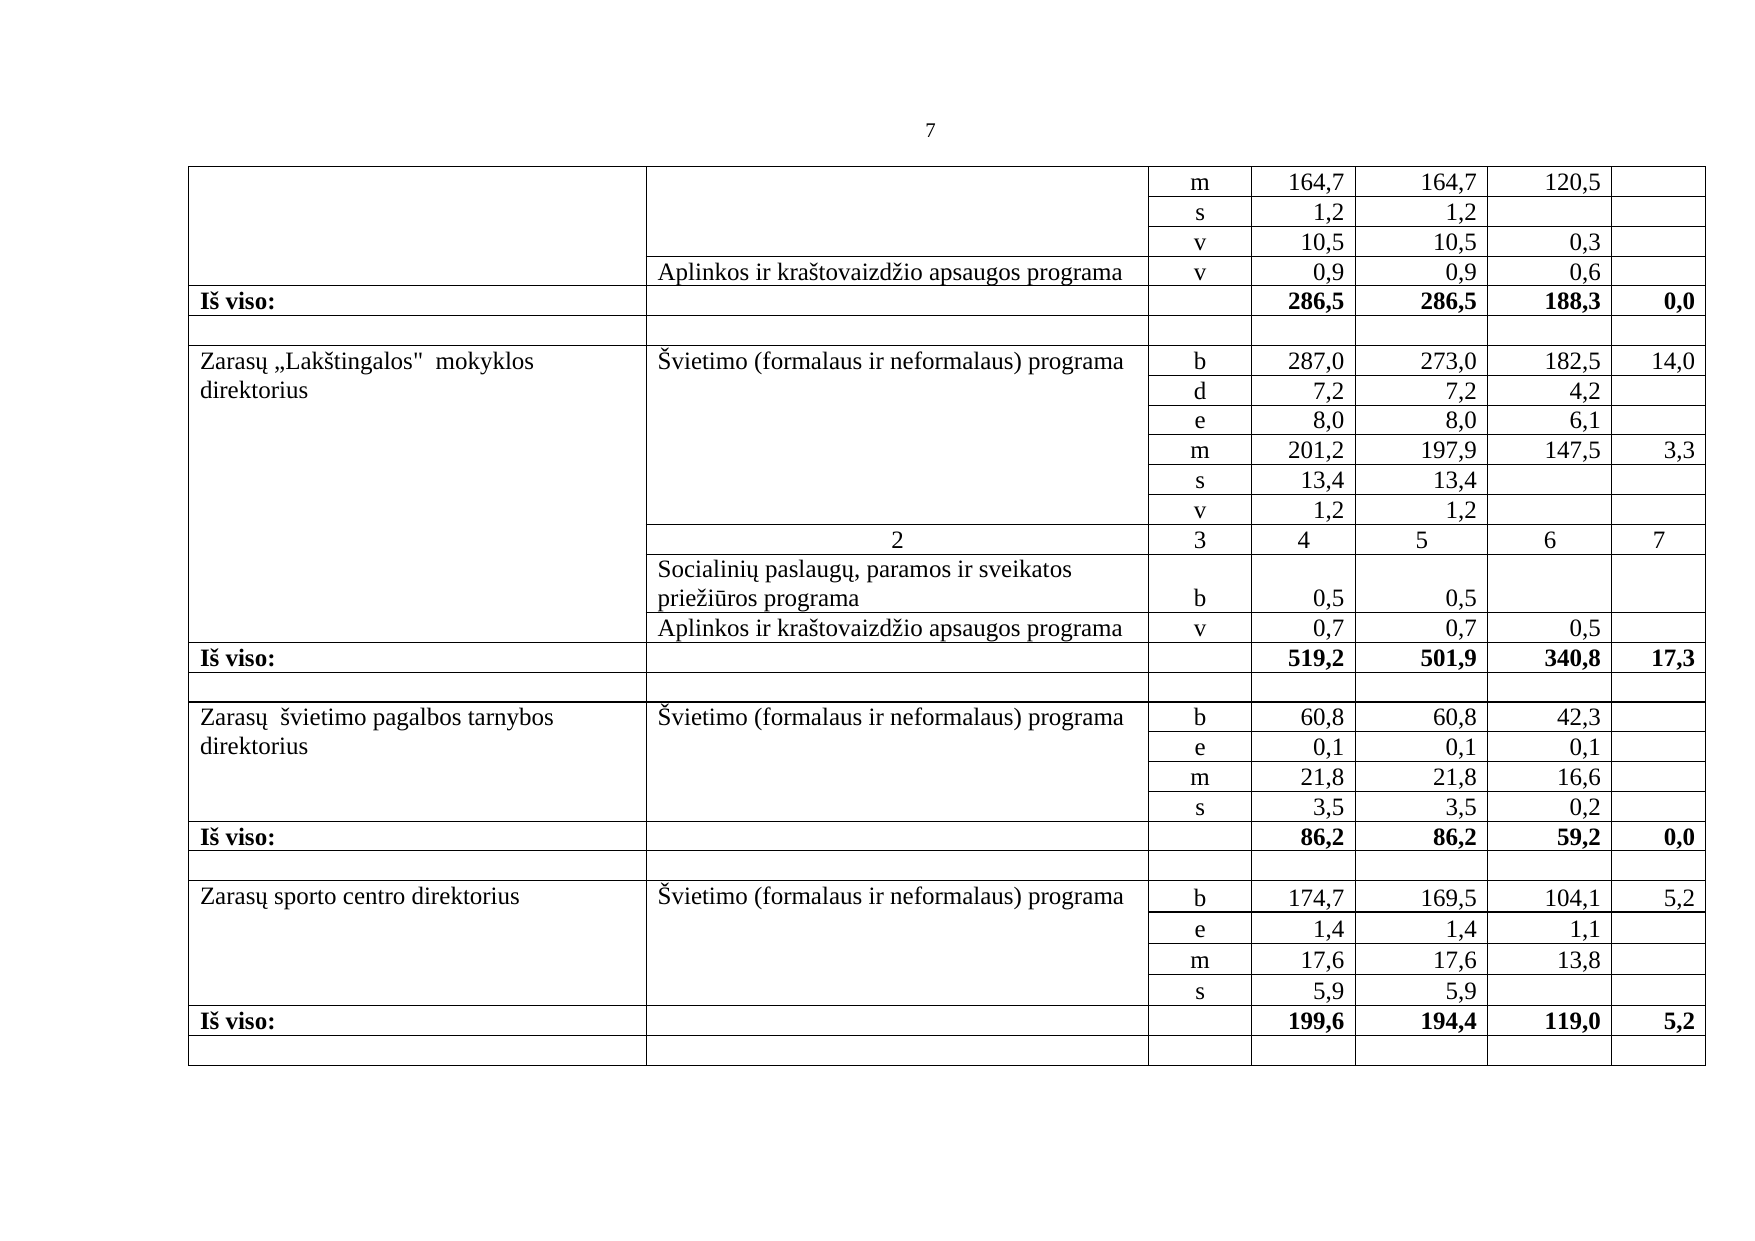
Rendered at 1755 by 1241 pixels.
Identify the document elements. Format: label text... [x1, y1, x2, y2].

table_cell [1356, 316, 1487, 345]
table_cell [1149, 822, 1251, 850]
table_cell [189, 673, 646, 701]
table_cell 164,7 [1252, 167, 1355, 196]
table_cell b [1149, 703, 1251, 731]
table_cell 60,8 [1356, 703, 1487, 731]
table_cell [647, 1036, 1148, 1065]
table_cell [1612, 732, 1705, 761]
table_cell [1488, 555, 1611, 612]
table_cell 1,4 [1356, 913, 1487, 943]
table_cell 501,9 [1356, 643, 1487, 672]
table_cell Zarasų sporto centro direktorius [189, 881, 646, 1005]
table_cell [1488, 673, 1611, 701]
table_cell Švietimo (formalaus ir neformalaus) programa [647, 703, 1148, 821]
table_cell [647, 822, 1148, 850]
table_cell 120,5 [1488, 167, 1611, 196]
table_cell [647, 286, 1148, 315]
table_cell Aplinkos ir kraštovaizdžio apsaugos programa [647, 613, 1148, 642]
table_cell 5,2 [1612, 1006, 1705, 1035]
table_cell [1612, 257, 1705, 285]
table_cell 17,3 [1612, 643, 1705, 672]
table_cell [647, 851, 1148, 880]
table_cell 174,7 [1252, 881, 1355, 911]
table_cell 0,1 [1252, 732, 1355, 761]
table_cell v [1149, 613, 1251, 642]
table_cell 3,3 [1612, 435, 1705, 464]
table_cell [189, 851, 646, 880]
table_cell [1488, 197, 1611, 226]
table_cell 273,0 [1356, 346, 1487, 375]
table_cell [647, 1006, 1148, 1035]
table_cell 182,5 [1488, 346, 1611, 375]
table_cell [1488, 975, 1611, 1005]
table_cell [189, 167, 646, 285]
table_cell [1356, 1036, 1487, 1065]
table_cell 197,9 [1356, 435, 1487, 464]
table_cell 0,9 [1252, 257, 1355, 285]
table_cell b [1149, 881, 1251, 911]
table_cell [1252, 1036, 1355, 1065]
table_cell 0,5 [1252, 555, 1355, 612]
table_cell s [1149, 197, 1251, 226]
table_cell m [1149, 944, 1251, 974]
table_cell [1612, 792, 1705, 821]
table_cell [647, 167, 1148, 256]
table_cell Zarasų „Lakštingalos" mokyklos direktorius [189, 346, 646, 642]
table_cell 13,4 [1356, 465, 1487, 494]
table_cell 194,4 [1356, 1006, 1487, 1035]
table_cell d [1149, 376, 1251, 404]
table_cell 0,7 [1252, 613, 1355, 642]
table_cell 519,2 [1252, 643, 1355, 672]
table_cell 119,0 [1488, 1006, 1611, 1035]
table_cell 21,8 [1252, 762, 1355, 791]
table_cell 17,6 [1252, 944, 1355, 974]
table_cell 6,1 [1488, 406, 1611, 434]
table_cell s [1149, 975, 1251, 1005]
table_cell 0,3 [1488, 227, 1611, 256]
table_cell 0,2 [1488, 792, 1611, 821]
table_cell 7,2 [1356, 376, 1487, 404]
table_cell 60,8 [1252, 703, 1355, 731]
table_cell 42,3 [1488, 703, 1611, 731]
table_cell [1612, 316, 1705, 345]
table_cell 164,7 [1356, 167, 1487, 196]
table_cell [1612, 673, 1705, 701]
table_cell 13,4 [1252, 465, 1355, 494]
table_cell 0,5 [1488, 613, 1611, 642]
table_cell 104,1 [1488, 881, 1611, 911]
table_cell [1149, 673, 1251, 701]
table_cell [1488, 316, 1611, 345]
table_cell Socialinių paslaugų, paramos ir sveikatos priežiūros programa [647, 555, 1148, 612]
table_cell 5,2 [1612, 881, 1705, 911]
table_cell b [1149, 346, 1251, 375]
table_cell 8,0 [1356, 406, 1487, 434]
table_cell [1356, 851, 1487, 880]
table_cell [1488, 465, 1611, 494]
table_cell 340,8 [1488, 643, 1611, 672]
table_cell 199,6 [1252, 1006, 1355, 1035]
table_cell 0,6 [1488, 257, 1611, 285]
table_cell 0,0 [1612, 822, 1705, 850]
table_cell 287,0 [1252, 346, 1355, 375]
table_cell [189, 1036, 646, 1065]
table_cell 17,6 [1356, 944, 1487, 974]
table_cell [189, 316, 646, 345]
table_cell 2 [647, 525, 1148, 553]
table_cell 0,1 [1356, 732, 1487, 761]
table_cell 169,5 [1356, 881, 1487, 911]
table_cell [1612, 465, 1705, 494]
table_cell Iš viso: [189, 1006, 646, 1035]
table_cell 1,2 [1356, 197, 1487, 226]
table_cell [1149, 1006, 1251, 1035]
table_cell 3 [1149, 525, 1251, 553]
table_cell [1612, 1036, 1705, 1065]
table_cell Iš viso: [189, 822, 646, 850]
table_cell [1612, 762, 1705, 791]
table_cell 10,5 [1252, 227, 1355, 256]
table_cell [1612, 495, 1705, 524]
table_cell 1,2 [1252, 197, 1355, 226]
table_cell e [1149, 732, 1251, 761]
table_cell [1252, 673, 1355, 701]
table_cell Švietimo (formalaus ir neformalaus) programa [647, 346, 1148, 524]
table_cell 59,2 [1488, 822, 1611, 850]
table_cell [1612, 613, 1705, 642]
table_cell 0,1 [1488, 732, 1611, 761]
table_cell 3,5 [1356, 792, 1487, 821]
table_cell [1356, 673, 1487, 701]
table_cell [1252, 316, 1355, 345]
table_cell v [1149, 227, 1251, 256]
table_cell [647, 643, 1148, 672]
table_cell [1149, 1036, 1251, 1065]
table_cell [1252, 851, 1355, 880]
table_cell s [1149, 465, 1251, 494]
table_cell [1612, 975, 1705, 1005]
table_cell v [1149, 257, 1251, 285]
table_cell 21,8 [1356, 762, 1487, 791]
table_cell 3,5 [1252, 792, 1355, 821]
table_cell 86,2 [1252, 822, 1355, 850]
table_cell [1612, 406, 1705, 434]
table_cell 6 [1488, 525, 1611, 553]
table_cell Aplinkos ir kraštovaizdžio apsaugos programa [647, 257, 1148, 285]
table_cell 5,9 [1356, 975, 1487, 1005]
table_cell m [1149, 167, 1251, 196]
table_cell [1612, 851, 1705, 880]
table_cell 13,8 [1488, 944, 1611, 974]
table_cell [647, 316, 1148, 345]
table_cell 1,2 [1252, 495, 1355, 524]
table_cell 86,2 [1356, 822, 1487, 850]
table_cell [1149, 851, 1251, 880]
table_cell 16,6 [1488, 762, 1611, 791]
table_cell [1612, 555, 1705, 612]
table_cell 4 [1252, 525, 1355, 553]
table_cell s [1149, 792, 1251, 821]
table_cell Švietimo (formalaus ir neformalaus) programa [647, 881, 1148, 1005]
table_cell 286,5 [1356, 286, 1487, 315]
table_cell 7 [1612, 525, 1705, 553]
table_cell [1612, 376, 1705, 404]
table_cell [1612, 197, 1705, 226]
table_cell [1612, 167, 1705, 196]
table_cell [1149, 286, 1251, 315]
table_cell 8,0 [1252, 406, 1355, 434]
table_cell e [1149, 406, 1251, 434]
table_cell 188,3 [1488, 286, 1611, 315]
table_cell 1,1 [1488, 913, 1611, 943]
table_cell 7,2 [1252, 376, 1355, 404]
table_cell Iš viso: [189, 286, 646, 315]
table_cell [1149, 643, 1251, 672]
table_cell [1488, 1036, 1611, 1065]
table_cell [1488, 851, 1611, 880]
table_cell [647, 673, 1148, 701]
table_cell 1,4 [1252, 913, 1355, 943]
table_cell [1488, 495, 1611, 524]
table_cell 1,2 [1356, 495, 1487, 524]
table_cell Iš viso: [189, 643, 646, 672]
table_cell 0,5 [1356, 555, 1487, 612]
table_cell m [1149, 762, 1251, 791]
table_cell m [1149, 435, 1251, 464]
table_cell 0,7 [1356, 613, 1487, 642]
table_cell 286,5 [1252, 286, 1355, 315]
table_cell 5 [1356, 525, 1487, 553]
table_cell [1612, 913, 1705, 943]
table_cell 147,5 [1488, 435, 1611, 464]
table_cell 0,0 [1612, 286, 1705, 315]
table_cell 10,5 [1356, 227, 1487, 256]
table_cell [1612, 944, 1705, 974]
table_cell [1612, 227, 1705, 256]
table_cell [1612, 703, 1705, 731]
table_cell Zarasų švietimo pagalbos tarnybos direktorius [189, 703, 646, 821]
table_cell b [1149, 555, 1251, 612]
table_cell v [1149, 495, 1251, 524]
table_cell 4,2 [1488, 376, 1611, 404]
table_cell 0,9 [1356, 257, 1487, 285]
table_cell e [1149, 913, 1251, 943]
table_cell [1149, 316, 1251, 345]
table_cell 14,0 [1612, 346, 1705, 375]
table_cell 5,9 [1252, 975, 1355, 1005]
table_cell 201,2 [1252, 435, 1355, 464]
